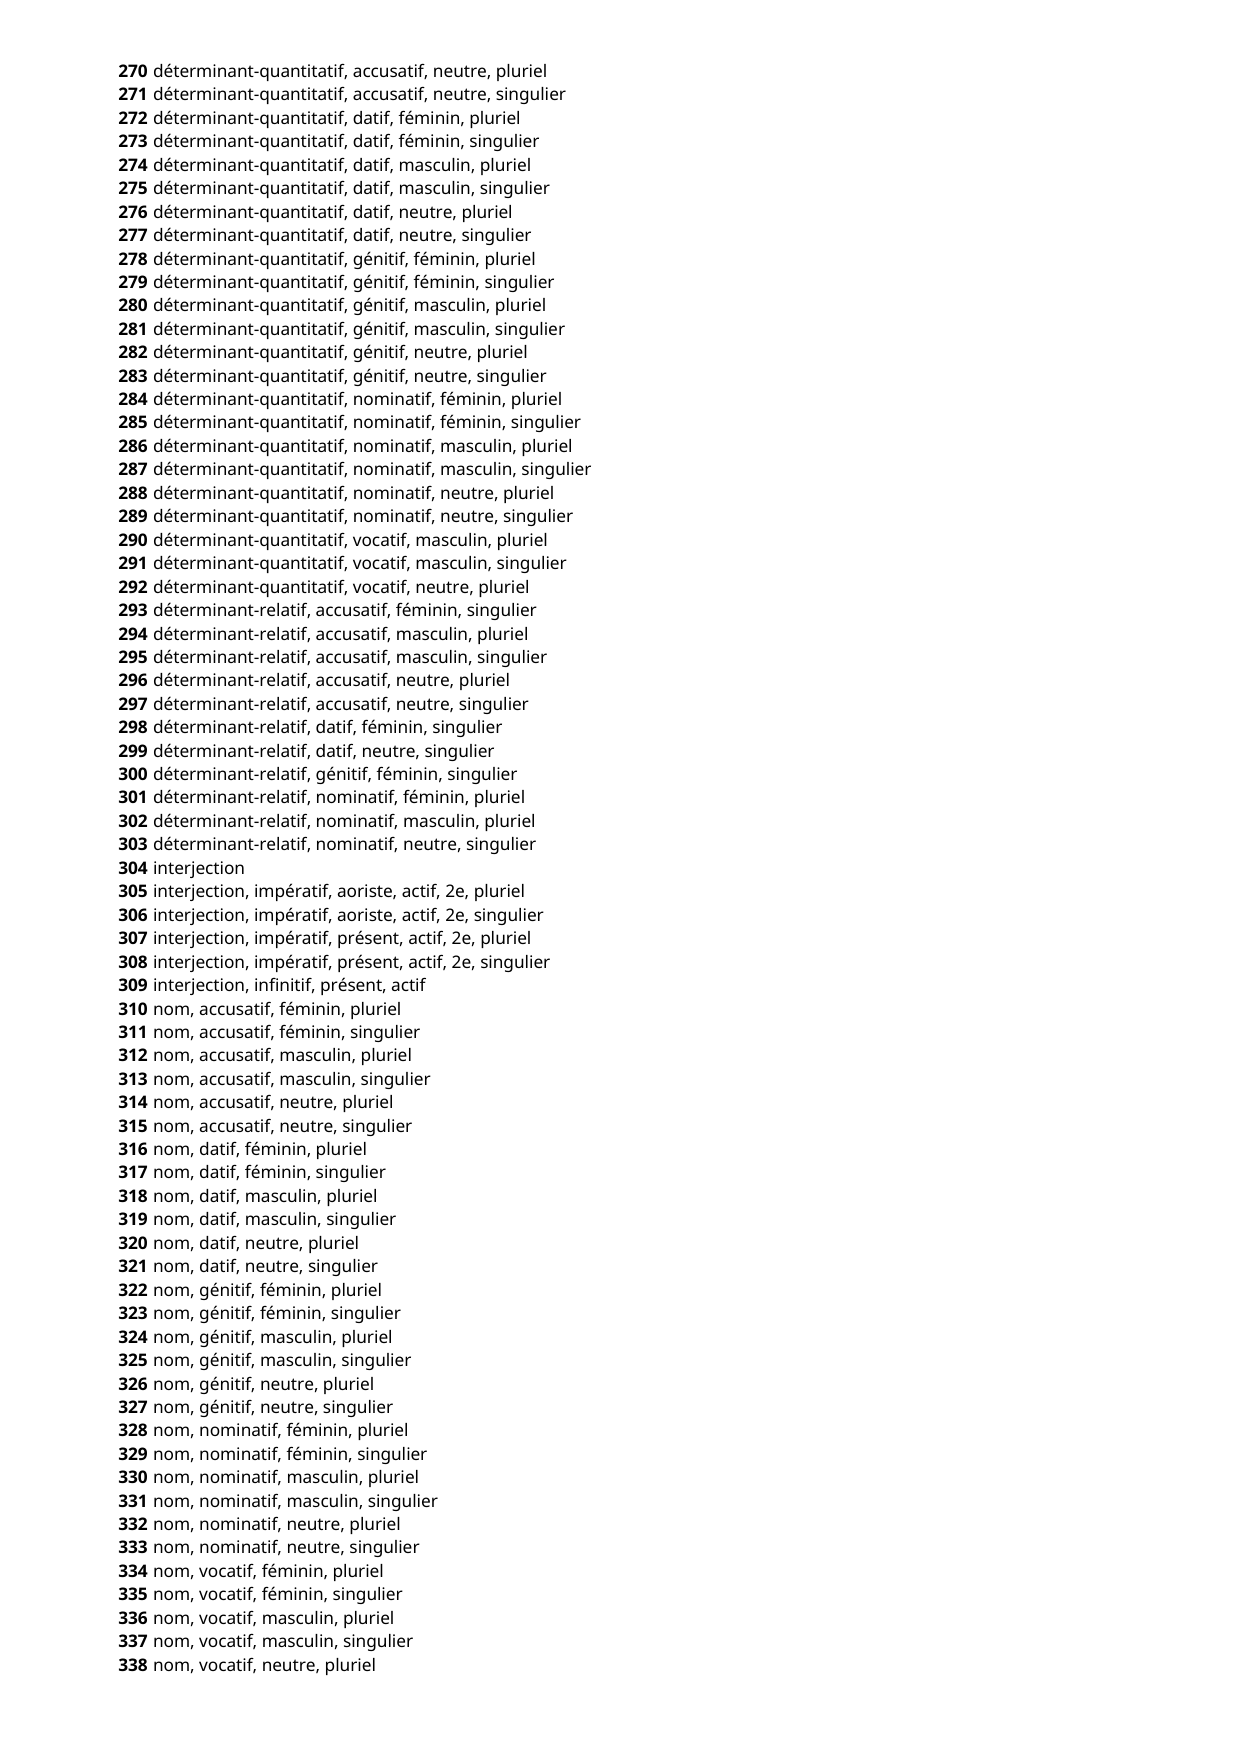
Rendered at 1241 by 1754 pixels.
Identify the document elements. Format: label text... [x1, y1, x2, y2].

table_cell déterminant-quantitatif, datif, neutre, singulier [153, 223, 1240, 247]
table_cell déterminant-relatif, nominatif, masculin, pluriel [153, 809, 1240, 832]
table_cell 276 [118, 200, 153, 223]
table_cell 296 [118, 669, 153, 692]
table_cell 306 [118, 903, 153, 926]
table_cell 289 [118, 504, 153, 528]
table_cell nom, génitif, neutre, pluriel [153, 1372, 1240, 1395]
table_cell 280 [118, 294, 153, 317]
table_cell 282 [118, 340, 153, 364]
table_cell 329 [118, 1442, 153, 1465]
table_cell déterminant-quantitatif, vocatif, masculin, singulier [153, 551, 1240, 575]
table_cell 290 [118, 528, 153, 551]
table_cell déterminant-quantitatif, nominatif, féminin, singulier [153, 411, 1240, 434]
table_cell 317 [118, 1161, 153, 1184]
table_cell nom, vocatif, neutre, pluriel [153, 1653, 1240, 1676]
table_cell 278 [118, 247, 153, 270]
table_cell 311 [118, 1020, 153, 1043]
table_cell 301 [118, 786, 153, 809]
table_cell nom, accusatif, féminin, singulier [153, 1020, 1240, 1043]
table_cell 288 [118, 481, 153, 504]
table_cell 314 [118, 1090, 153, 1114]
table_cell nom, accusatif, neutre, pluriel [153, 1090, 1240, 1114]
table_cell 300 [118, 762, 153, 786]
table_cell 316 [118, 1137, 153, 1161]
table_cell 335 [118, 1583, 153, 1606]
table_cell interjection, infinitif, présent, actif [153, 973, 1240, 997]
table_cell 333 [118, 1536, 153, 1559]
table_cell nom, datif, masculin, singulier [153, 1208, 1240, 1231]
table_cell interjection, impératif, présent, actif, 2e, pluriel [153, 926, 1240, 950]
table_cell déterminant-quantitatif, nominatif, neutre, pluriel [153, 481, 1240, 504]
table_cell déterminant-quantitatif, génitif, neutre, singulier [153, 364, 1240, 387]
table_cell interjection, impératif, aoriste, actif, 2e, singulier [153, 903, 1240, 926]
table_cell 319 [118, 1208, 153, 1231]
table_cell déterminant-quantitatif, datif, féminin, pluriel [153, 106, 1240, 129]
table_cell 271 [118, 83, 153, 106]
table_cell déterminant-quantitatif, génitif, masculin, singulier [153, 317, 1240, 340]
table_cell déterminant-quantitatif, vocatif, neutre, pluriel [153, 575, 1240, 598]
table_cell 307 [118, 926, 153, 950]
table_cell déterminant-quantitatif, génitif, neutre, pluriel [153, 340, 1240, 364]
table_cell nom, datif, neutre, singulier [153, 1254, 1240, 1278]
table_cell 285 [118, 411, 153, 434]
table_cell déterminant-quantitatif, datif, féminin, singulier [153, 129, 1240, 153]
table_cell 303 [118, 833, 153, 856]
table_cell 305 [118, 879, 153, 903]
table_cell nom, génitif, masculin, singulier [153, 1348, 1240, 1372]
table_cell 273 [118, 129, 153, 153]
table_cell nom, nominatif, féminin, singulier [153, 1442, 1240, 1465]
table_cell nom, vocatif, féminin, pluriel [153, 1559, 1240, 1582]
table_cell 324 [118, 1325, 153, 1348]
table_cell 318 [118, 1184, 153, 1207]
table_cell nom, accusatif, masculin, pluriel [153, 1044, 1240, 1067]
table_cell déterminant-relatif, accusatif, masculin, pluriel [153, 622, 1240, 645]
table_cell déterminant-quantitatif, génitif, féminin, singulier [153, 270, 1240, 293]
table_cell 283 [118, 364, 153, 387]
table_cell 284 [118, 387, 153, 411]
table_cell 323 [118, 1301, 153, 1325]
table_cell interjection [153, 856, 1240, 879]
table_cell déterminant-relatif, accusatif, neutre, pluriel [153, 669, 1240, 692]
table_cell nom, nominatif, féminin, pluriel [153, 1419, 1240, 1442]
table_cell déterminant-relatif, accusatif, féminin, singulier [153, 598, 1240, 622]
table_cell déterminant-relatif, nominatif, féminin, pluriel [153, 786, 1240, 809]
table_cell 277 [118, 223, 153, 247]
table_cell interjection, impératif, présent, actif, 2e, singulier [153, 950, 1240, 973]
table_cell 338 [118, 1653, 153, 1676]
table_cell 299 [118, 739, 153, 762]
table_cell 322 [118, 1278, 153, 1301]
table_cell 320 [118, 1231, 153, 1254]
table_cell déterminant-quantitatif, datif, neutre, pluriel [153, 200, 1240, 223]
table_cell déterminant-quantitatif, nominatif, masculin, singulier [153, 458, 1240, 481]
table_cell 315 [118, 1114, 153, 1137]
table_cell déterminant-relatif, accusatif, masculin, singulier [153, 645, 1240, 668]
table_cell déterminant-quantitatif, accusatif, neutre, singulier [153, 83, 1240, 106]
table_cell nom, accusatif, masculin, singulier [153, 1067, 1240, 1090]
table_cell interjection, impératif, aoriste, actif, 2e, pluriel [153, 879, 1240, 903]
table_cell déterminant-relatif, nominatif, neutre, singulier [153, 833, 1240, 856]
table_cell nom, nominatif, masculin, singulier [153, 1489, 1240, 1512]
table_cell 308 [118, 950, 153, 973]
table_cell 327 [118, 1395, 153, 1418]
table_cell déterminant-quantitatif, nominatif, neutre, singulier [153, 504, 1240, 528]
table_cell 312 [118, 1044, 153, 1067]
table_cell 334 [118, 1559, 153, 1582]
table_cell 272 [118, 106, 153, 129]
table_cell nom, accusatif, neutre, singulier [153, 1114, 1240, 1137]
table_cell déterminant-quantitatif, vocatif, masculin, pluriel [153, 528, 1240, 551]
table_cell 325 [118, 1348, 153, 1372]
table_cell 275 [118, 176, 153, 200]
table_cell 286 [118, 434, 153, 457]
table_cell 313 [118, 1067, 153, 1090]
table_cell 297 [118, 692, 153, 715]
table_cell 287 [118, 458, 153, 481]
table_cell 330 [118, 1465, 153, 1489]
table_cell 279 [118, 270, 153, 293]
table_cell 270 [118, 59, 153, 82]
table_cell nom, datif, masculin, pluriel [153, 1184, 1240, 1207]
table_cell 294 [118, 622, 153, 645]
table_cell 310 [118, 997, 153, 1020]
table_cell nom, datif, féminin, pluriel [153, 1137, 1240, 1161]
table_cell nom, datif, neutre, pluriel [153, 1231, 1240, 1254]
table_cell déterminant-quantitatif, génitif, féminin, pluriel [153, 247, 1240, 270]
table_cell nom, nominatif, neutre, pluriel [153, 1512, 1240, 1536]
table_cell nom, datif, féminin, singulier [153, 1161, 1240, 1184]
table_cell 291 [118, 551, 153, 575]
table_cell nom, génitif, masculin, pluriel [153, 1325, 1240, 1348]
table_cell déterminant-quantitatif, nominatif, masculin, pluriel [153, 434, 1240, 457]
table_cell 337 [118, 1629, 153, 1653]
table_cell 336 [118, 1606, 153, 1629]
table_cell 328 [118, 1419, 153, 1442]
table_cell nom, génitif, féminin, singulier [153, 1301, 1240, 1325]
table_cell déterminant-quantitatif, datif, masculin, pluriel [153, 153, 1240, 176]
table_cell déterminant-relatif, datif, féminin, singulier [153, 715, 1240, 739]
table_cell nom, nominatif, masculin, pluriel [153, 1465, 1240, 1489]
table_cell 281 [118, 317, 153, 340]
table_cell nom, accusatif, féminin, pluriel [153, 997, 1240, 1020]
table_cell 302 [118, 809, 153, 832]
table_cell nom, nominatif, neutre, singulier [153, 1536, 1240, 1559]
table_cell 292 [118, 575, 153, 598]
table_cell déterminant-relatif, génitif, féminin, singulier [153, 762, 1240, 786]
table_cell nom, vocatif, masculin, singulier [153, 1629, 1240, 1653]
table_cell nom, vocatif, féminin, singulier [153, 1583, 1240, 1606]
table_cell 309 [118, 973, 153, 997]
table_cell déterminant-relatif, accusatif, neutre, singulier [153, 692, 1240, 715]
table_cell déterminant-relatif, datif, neutre, singulier [153, 739, 1240, 762]
table_cell 304 [118, 856, 153, 879]
table_cell 293 [118, 598, 153, 622]
table_cell nom, vocatif, masculin, pluriel [153, 1606, 1240, 1629]
table_cell déterminant-quantitatif, accusatif, neutre, pluriel [153, 59, 1240, 82]
table_cell nom, génitif, neutre, singulier [153, 1395, 1240, 1418]
table_cell 274 [118, 153, 153, 176]
table_cell 321 [118, 1254, 153, 1278]
table_cell déterminant-quantitatif, datif, masculin, singulier [153, 176, 1240, 200]
table_cell 326 [118, 1372, 153, 1395]
table_cell 332 [118, 1512, 153, 1536]
table_cell 298 [118, 715, 153, 739]
table_cell déterminant-quantitatif, nominatif, féminin, pluriel [153, 387, 1240, 411]
table_cell nom, génitif, féminin, pluriel [153, 1278, 1240, 1301]
table_cell 331 [118, 1489, 153, 1512]
table_cell 295 [118, 645, 153, 668]
table_cell déterminant-quantitatif, génitif, masculin, pluriel [153, 294, 1240, 317]
